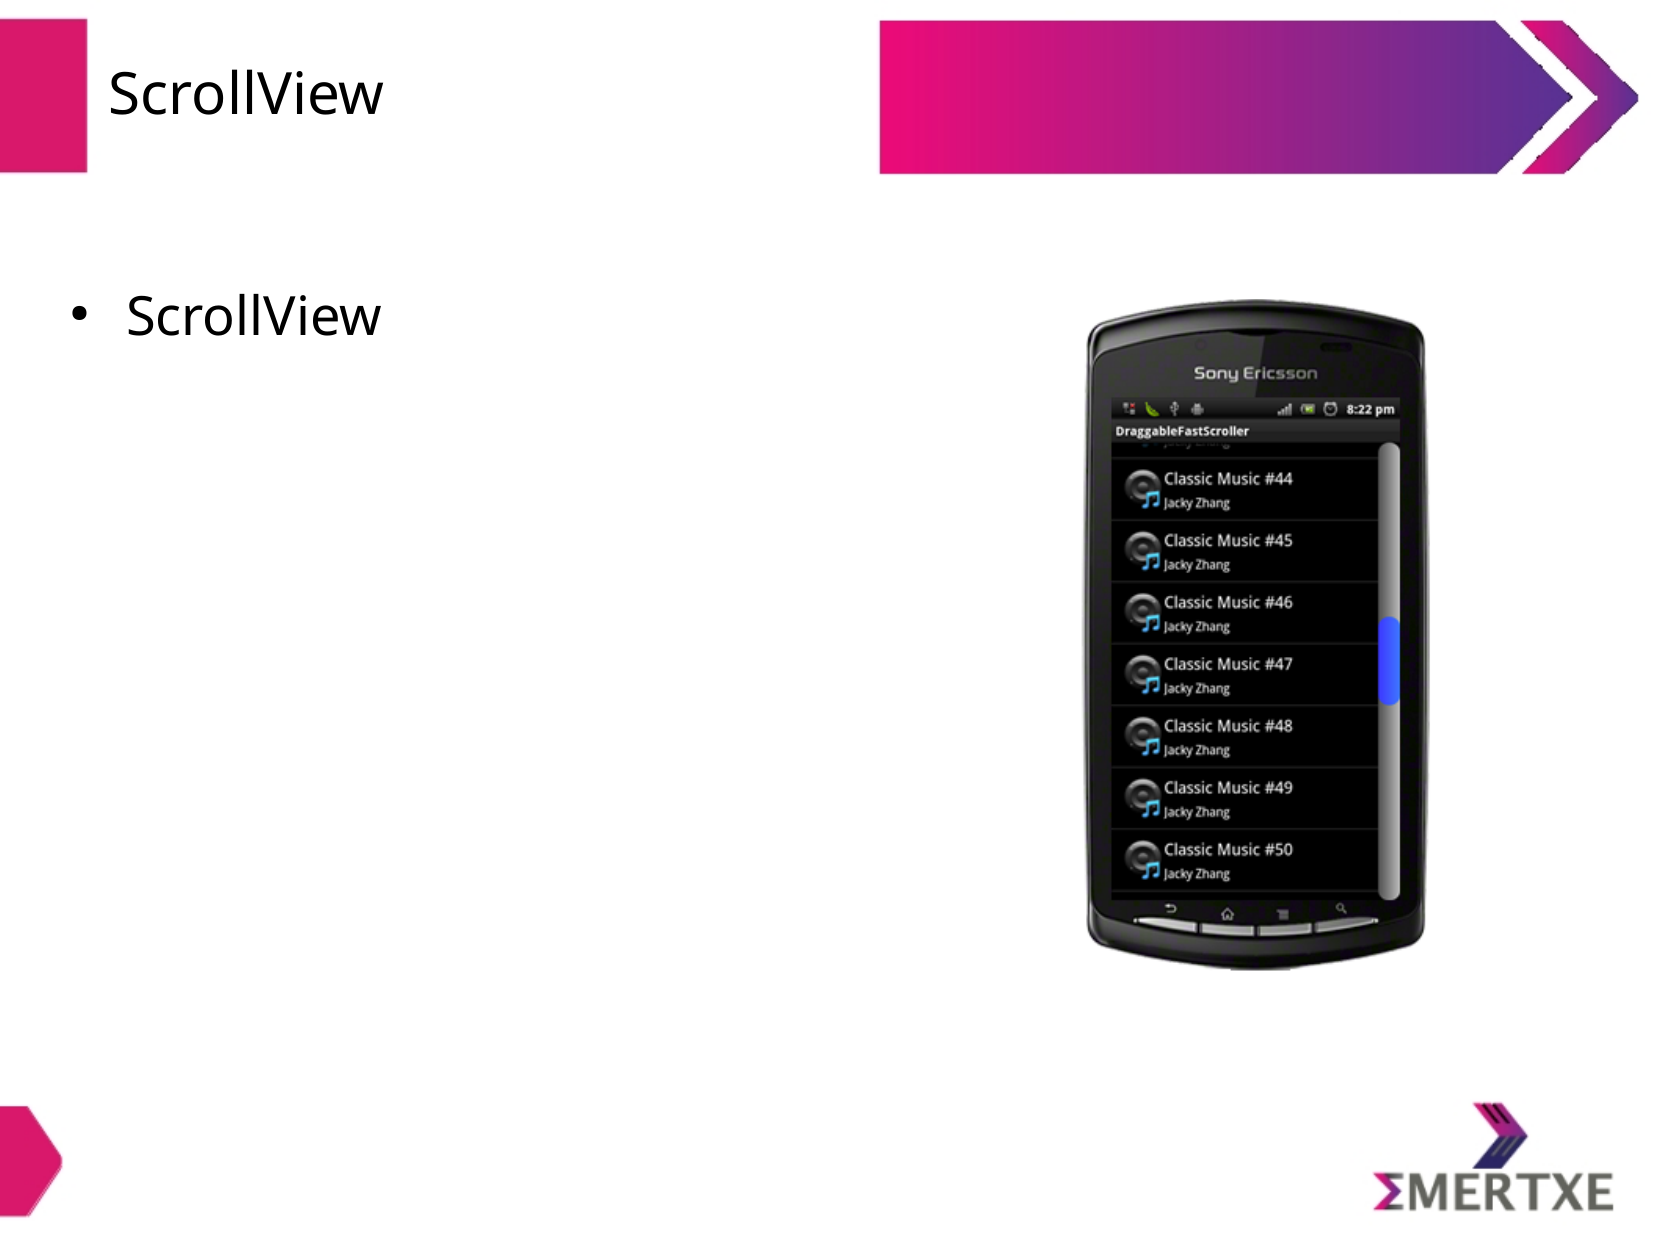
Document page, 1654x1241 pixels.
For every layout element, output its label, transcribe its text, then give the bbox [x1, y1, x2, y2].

picture [0, 0, 1654, 1241]
title ScrollView [94, 15, 1654, 167]
list ScrollView [55, 280, 822, 361]
